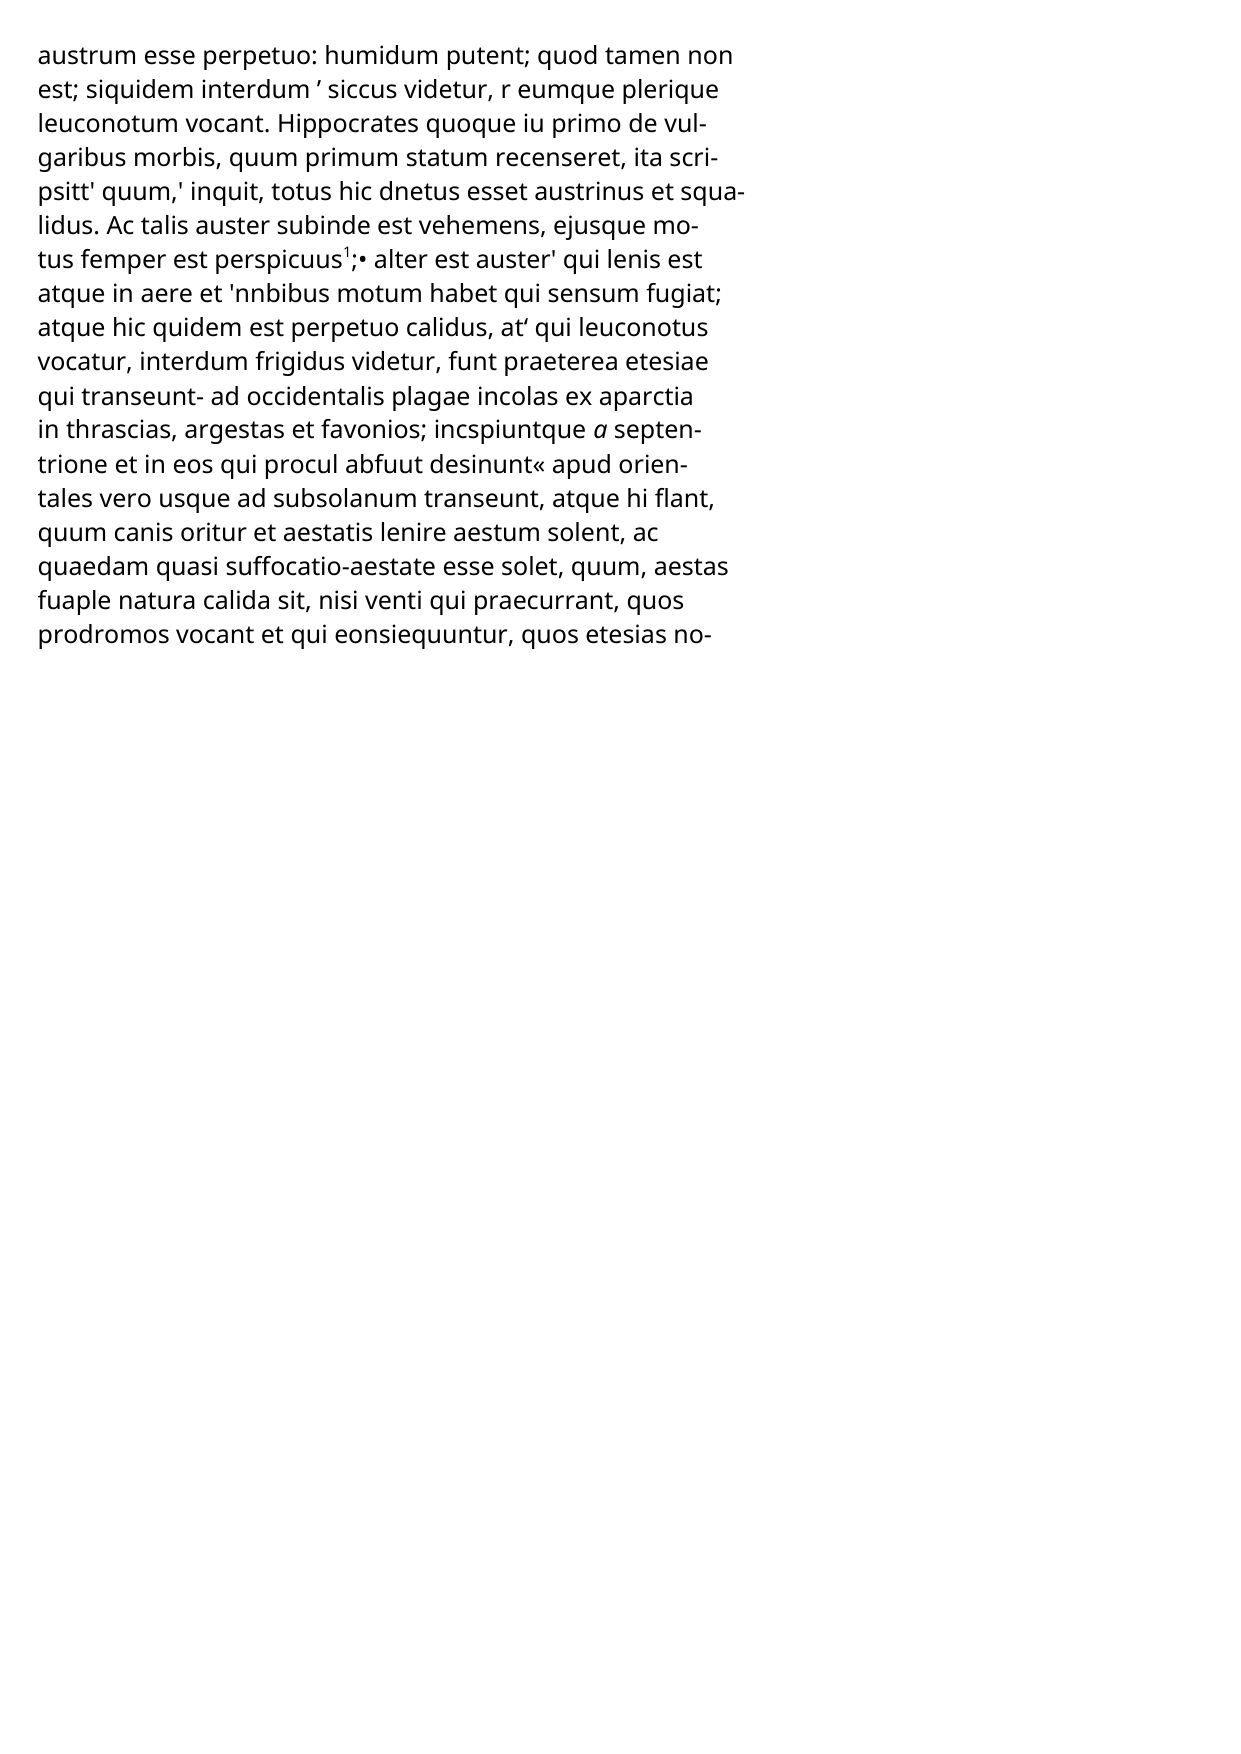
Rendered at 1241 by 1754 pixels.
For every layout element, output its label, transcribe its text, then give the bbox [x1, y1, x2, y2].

text austrum esse perpetuo: humidum putent; quod tamen non est; siquidem interdum ’ siccus videtur, r eumque plerique leuconotum vocant. Hippocrates quoque iu primo de vul- garibus morbis, quum primum statum recenseret, ita scri- psitt' quum,' inquit, totus hic dnetus esset austrinus et squa- lidus. Ac talis auster subinde est vehemens, ejusque mo- tus femper est perspicuus1;• alter est auster' qui lenis est atque in aere et 'nnbibus motum habet qui sensum fugiat; atque hic quidem est perpetuo calidus, at‘ qui leuconotus vocatur, interdum frigidus videtur, funt praeterea etesiae qui transeunt- ad occidentalis plagae incolas ex aparctia in thrascias, argestas et favonios; incspiuntque a septen- trione et in eos qui procul abfuut desinunt« apud orien- tales vero usque ad subsolanum transeunt, atque hi flant, quum canis oritur et aestatis lenire aestum solent, ac quaedam quasi suffocatio-aestate esse solet, quum, aestas fuaple natura calida sit, nisi venti qui praecurrant, quos prodromos vocant et qui eonsiequuntur, quos etesias no- [37, 37, 1203, 651]
